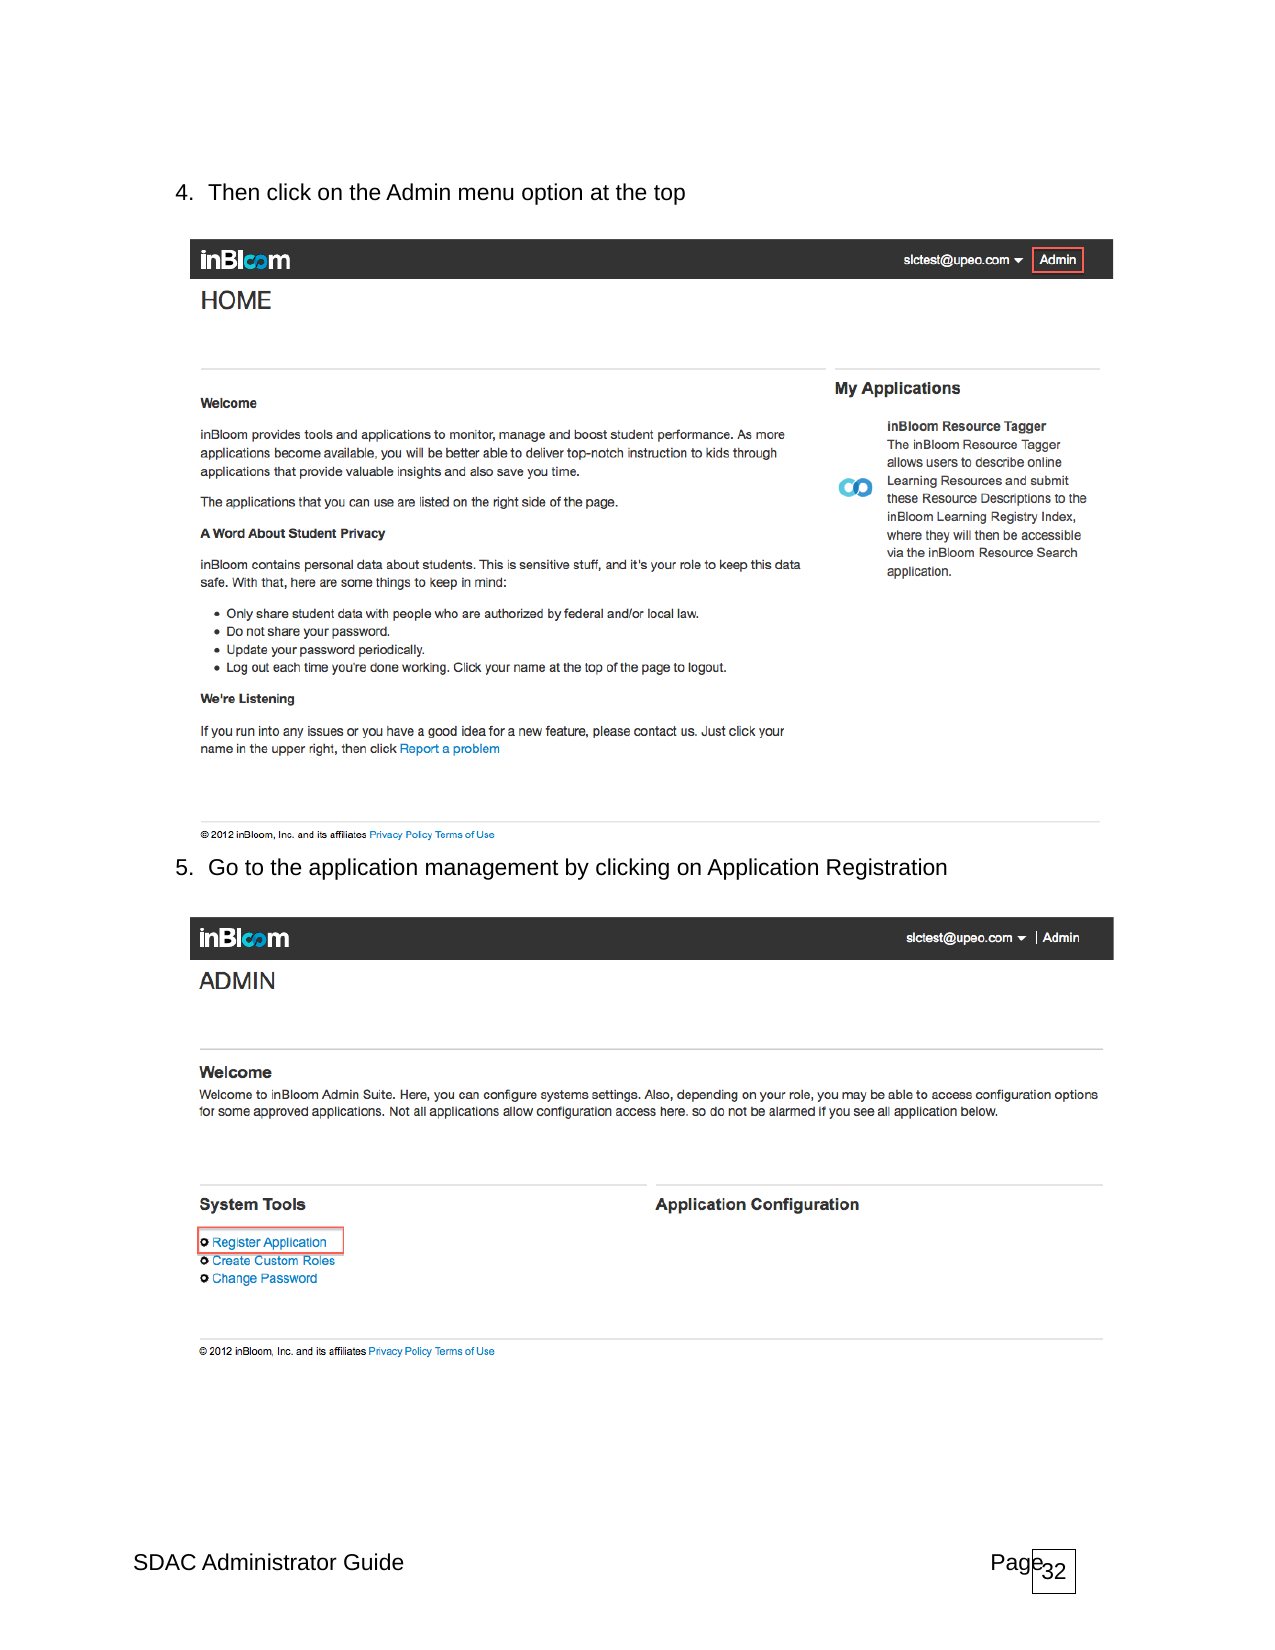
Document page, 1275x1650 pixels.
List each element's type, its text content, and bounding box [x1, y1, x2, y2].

picture [190, 239, 1114, 847]
picture [190, 917, 1114, 1370]
list Then click on the Admin menu option at the top [175, 179, 1087, 206]
list Go to the application management by clicking on Application Registration [175, 854, 1087, 880]
